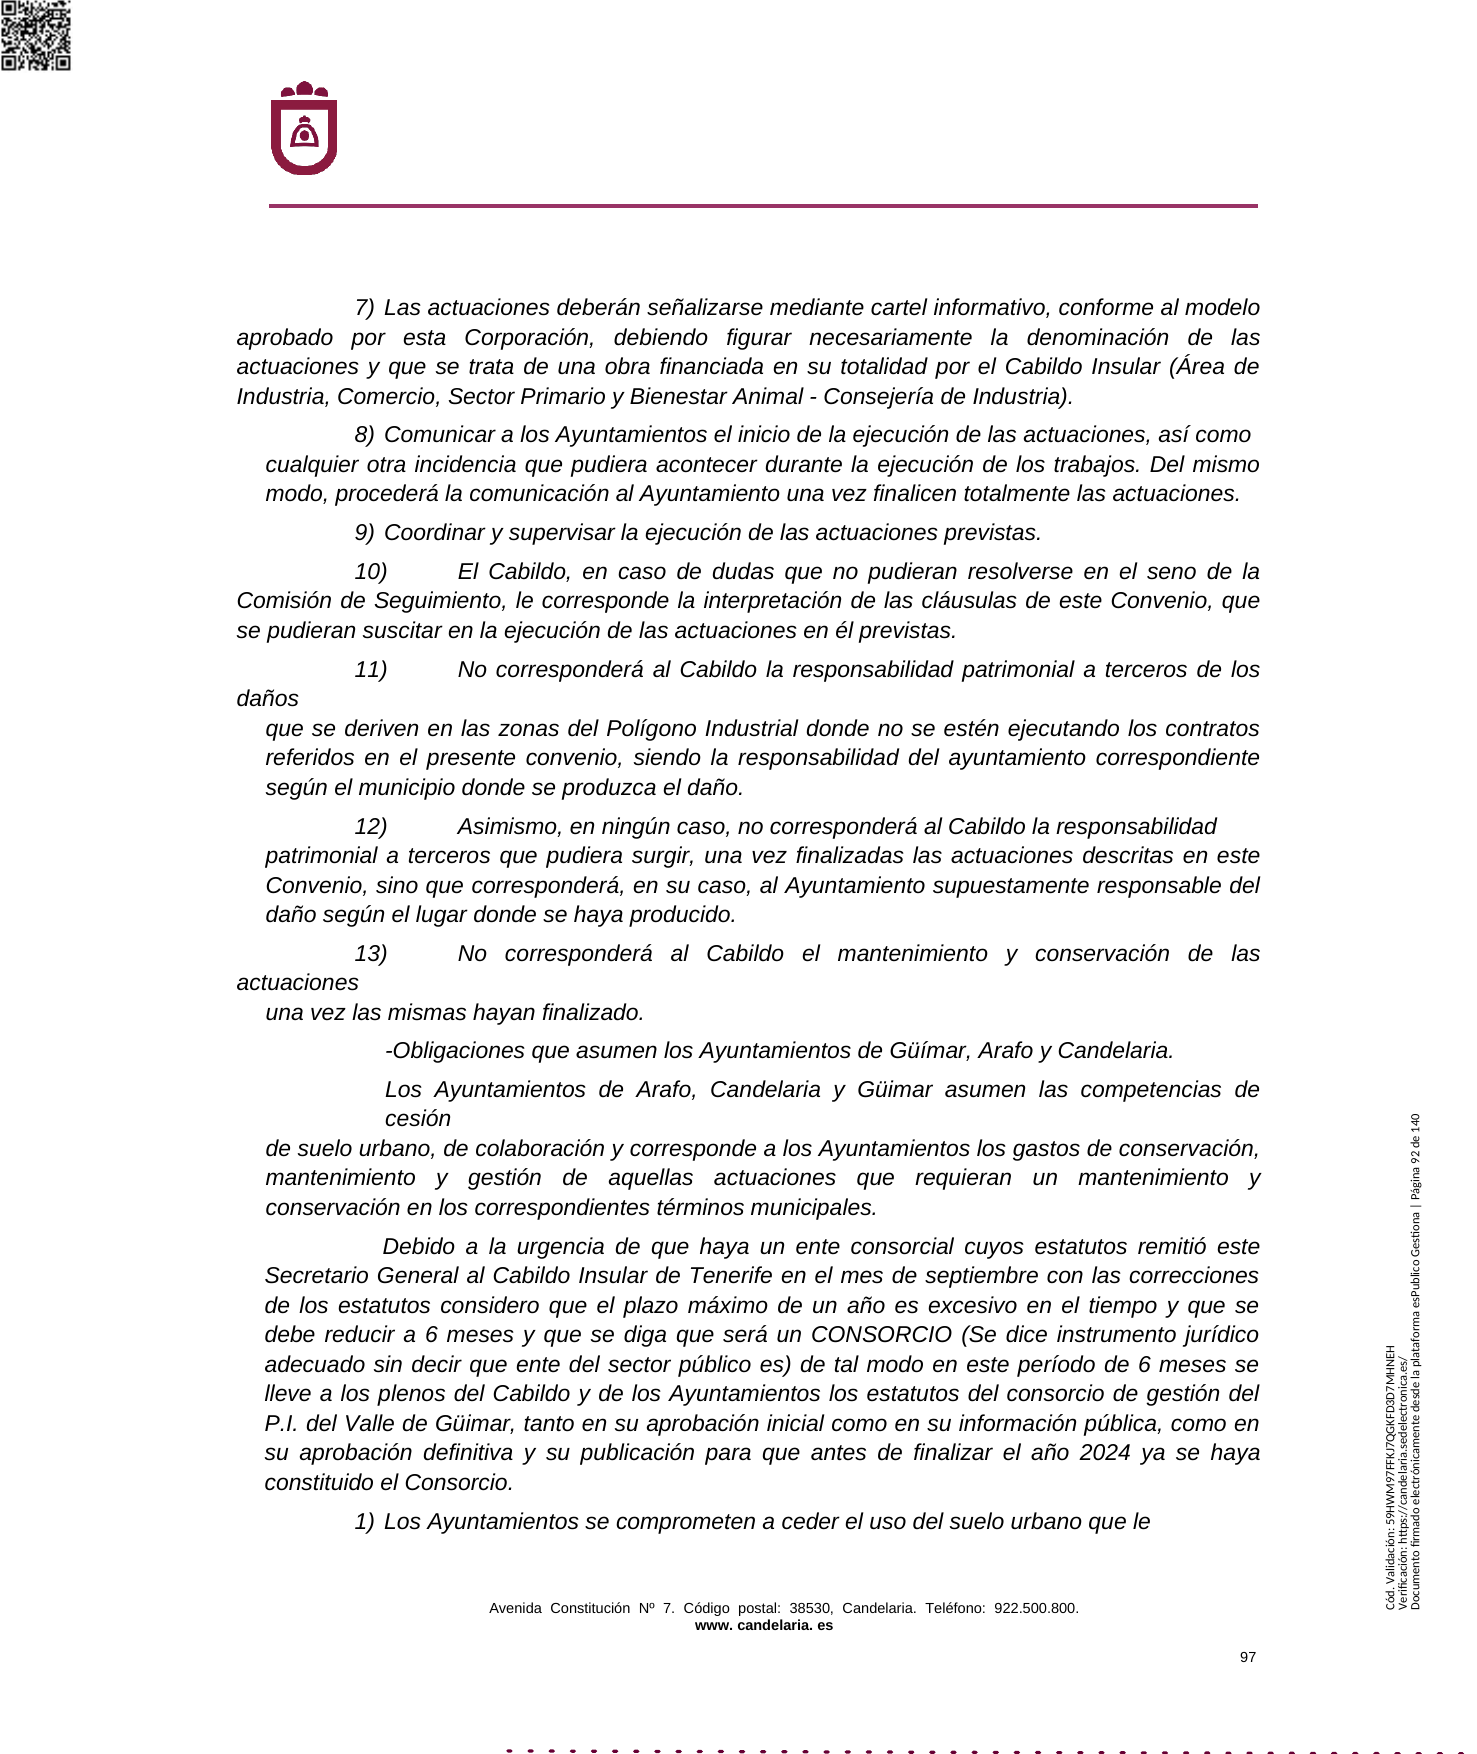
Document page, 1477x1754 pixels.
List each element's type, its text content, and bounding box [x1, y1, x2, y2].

list Coordinar y supervisar la ejecución de las actuaciones previstas. [236, 519, 1263, 545]
text que se deriven en las zonas del Polígono Industrial donde no se estén ejecutando los contratos referidos en el presente convenio, siendo la responsabilidad del ayuntamiento correspondiente según el municipio donde se produzca el daño. [265, 714, 1263, 800]
text Debido a la urgencia de que haya un ente consorcial cuyos estatutos remitió este Secretario General al Cabildo Insular de Tenerife en el mes de septiembre con las correcciones de los estatutos considero que el plazo máximo de un año es excesivo en el tiempo y que se debe reducir a 6 meses y que se diga que será un CONSORCIO (Se dice instrumento jurídico adecuado sin decir que ente del sector público es) de tal modo en este período de 6 meses se lleve a los plenos del Cabildo y de los Ayuntamientos los estatutos del consorcio de gestión del P.I. del Valle de Güimar, tanto en su aprobación inicial como en su información pública, como en su aprobación definitiva y su publicación para que antes de finalizar el año 2024 ya se haya constituido el Consorcio. [264, 1233, 1263, 1495]
list Asimismo, en ningún caso, no corresponderá al Cabildo la responsabilidad [236, 813, 1263, 839]
list Las actuaciones deberán señalizarse mediante cartel informativo, conforme al modelo aprobado por esta Corporación, debiendo figurar necesariamente la denominación de las actuaciones y que se trata de una obra financiada en su totalidad por el Cabildo Insular (Área de Industria, Comercio, Sector Primario y Bienestar Animal - Consejería de Industria). [236, 294, 1263, 409]
text patrimonial a terceros que pudiera surgir, una vez finalizadas las actuaciones descritas en este Convenio, sino que corresponderá, en su caso, al Ayuntamiento supuestamente responsable del daño según el lugar donde se haya producido. [265, 842, 1263, 927]
text cualquier otra incidencia que pudiera acontecer durante la ejecución de los trabajos. Del mismo modo, procederá la comunicación al Ayuntamiento una vez finalicen totalmente las actuaciones. [265, 451, 1263, 507]
list Comunicar a los Ayuntamientos el inicio de la ejecución de las actuaciones, así como [236, 421, 1263, 448]
list No corresponderá al Cabildo el mantenimiento y conservación de las actuaciones [236, 940, 1263, 996]
list El Cabildo, en caso de dudas que no pudieran resolverse en el seno de la Comisión de Seguimiento, le corresponde la interpretación de las cláusulas de este Convenio, que se pudieran suscitar en la ejecución de las actuaciones en él previstas. [236, 558, 1263, 643]
list No corresponderá al Cabildo la responsabilidad patrimonial a terceros de los daños [236, 656, 1263, 711]
list Los Ayuntamientos se comprometen a ceder el uso del suelo urbano que le [236, 1508, 1263, 1534]
text una vez las mismas hayan finalizado. [265, 999, 1263, 1025]
text de suelo urbano, de colaboración y corresponde a los Ayuntamientos los gastos de conservación, mantenimiento y gestión de aquellas actuaciones que requieran un mantenimiento y conservación en los correspondientes términos municipales. [265, 1135, 1263, 1220]
text Los Ayuntamientos de Arafo, Candelaria y Güimar asumen las competencias de cesión [385, 1076, 1263, 1132]
text -Obligaciones que asumen los Ayuntamientos de Güímar, Arafo y Candelaria. [385, 1037, 1263, 1064]
